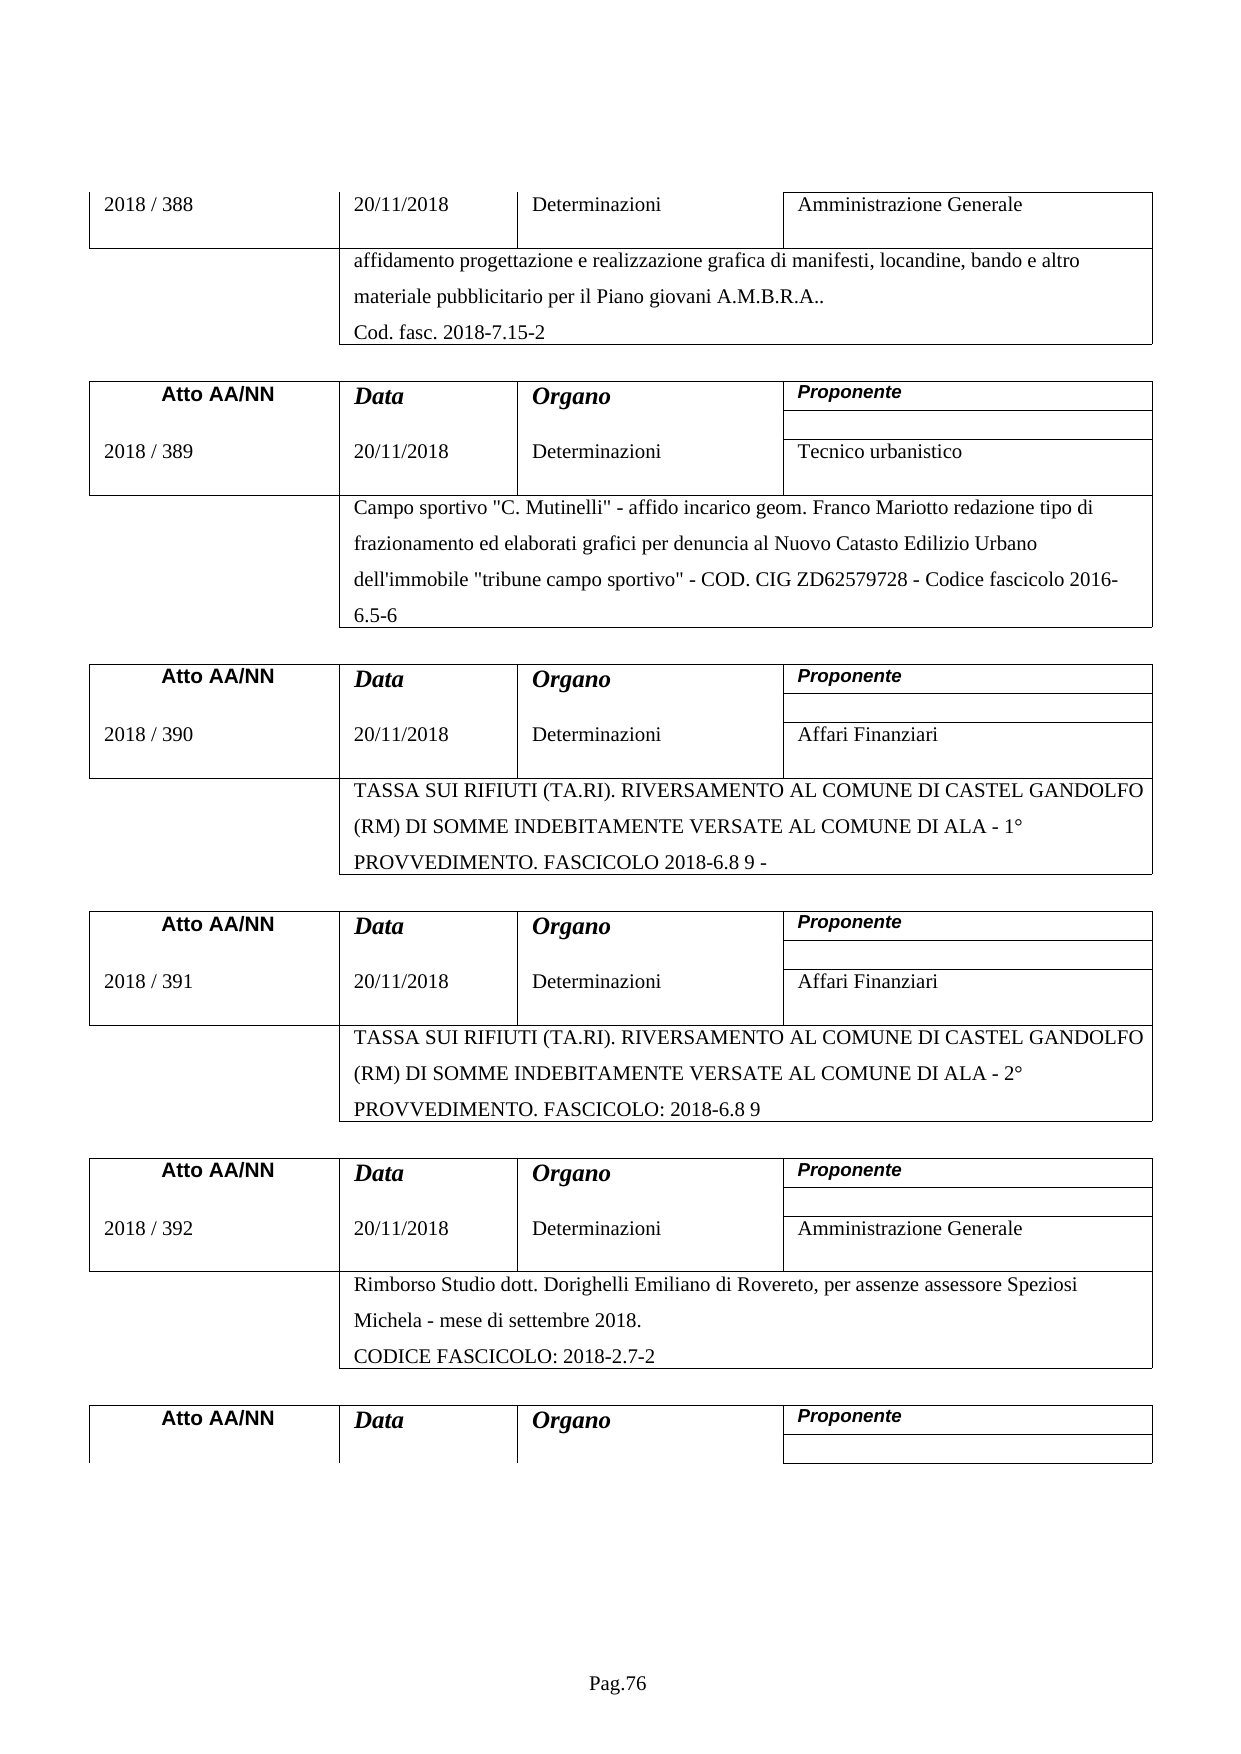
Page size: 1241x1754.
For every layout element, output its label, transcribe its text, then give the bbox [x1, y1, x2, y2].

table_header Proponente [784, 665, 1152, 693]
table_header Atto AA/NN [90, 382, 339, 410]
table_cell Determinazioni [518, 1216, 783, 1271]
table_header Organo [518, 665, 783, 693]
table_cell 2018 / 389 [90, 439, 339, 494]
table_header Data [340, 665, 517, 693]
table_cell [339, 628, 1152, 664]
table_cell 2018 / 391 [90, 969, 339, 1024]
table_header Organo [518, 382, 783, 410]
table_cell [89, 496, 339, 627]
table_cell Affari Finanziari [784, 723, 1152, 777]
table_cell [339, 1369, 1152, 1405]
table_header Atto AA/NN [90, 1406, 339, 1434]
table_cell [89, 627, 339, 664]
table_cell [90, 410, 339, 439]
table_cell Campo sportivo "C. Mutinelli" - affido incarico geom. Franco Mariotto redazione tipo di frazionamento ed elaborati grafici per denuncia al Nuovo Catasto Edilizio Urbano dell'immobile "tribune campo sportivo" - COD. CIG ZD62579728 - Codice fascicolo 2016-6.5-6 [340, 496, 1152, 627]
table_cell [518, 1187, 783, 1216]
table_cell 20/11/2018 [340, 969, 517, 1024]
table_cell [339, 345, 1152, 381]
table_cell [339, 875, 1152, 911]
table_cell Tecnico urbanistico [784, 440, 1152, 494]
table_cell [340, 1187, 517, 1216]
table_header Atto AA/NN [90, 1159, 339, 1187]
table_cell [89, 874, 339, 911]
table_cell Affari Finanziari [784, 970, 1152, 1024]
table_cell Amministrazione Generale [784, 193, 1152, 247]
table_cell Determinazioni [518, 969, 783, 1024]
table_cell [340, 693, 517, 722]
table_header Data [340, 912, 517, 940]
table_header Proponente [784, 382, 1152, 410]
table_cell [89, 1272, 339, 1368]
table_cell Amministrazione Generale [784, 1217, 1152, 1271]
table_header Proponente [784, 912, 1152, 940]
table_cell Determinazioni [518, 439, 783, 494]
table_cell [89, 1368, 339, 1405]
table_cell 20/11/2018 [340, 439, 517, 494]
table_cell [518, 693, 783, 722]
table_cell 2018 / 388 [90, 192, 339, 247]
table_cell 2018 / 390 [90, 722, 339, 777]
table_cell 20/11/2018 [340, 722, 517, 777]
table_cell [339, 1122, 1152, 1158]
table_cell [784, 1435, 1152, 1463]
table_cell [340, 1434, 517, 1463]
table_cell [518, 940, 783, 969]
table_header Organo [518, 1406, 783, 1434]
table_cell [89, 1026, 339, 1121]
table_cell [784, 941, 1152, 969]
table_cell 20/11/2018 [340, 192, 517, 247]
table_cell 2018 / 392 [90, 1216, 339, 1271]
table_cell Rimborso Studio dott. Dorighelli Emiliano di Rovereto, per assenze assessore Speziosi Michela - mese di settembre 2018. CODICE FASCICOLO: 2018-2.7-2 [340, 1272, 1152, 1368]
table_cell affidamento progettazione e realizzazione grafica di manifesti, locandine, bando e altro materiale pubblicitario per il Piano giovani A.M.B.R.A.. Cod. fasc. 2018-7.15-2 [340, 249, 1152, 344]
table_header Data [340, 382, 517, 410]
table_cell [518, 410, 783, 439]
table_cell [89, 1121, 339, 1158]
table_header Data [340, 1406, 517, 1434]
table_header Data [340, 1159, 517, 1187]
table_cell [90, 693, 339, 722]
table_cell [784, 1188, 1152, 1216]
table_cell [340, 410, 517, 439]
table_cell [89, 249, 339, 344]
table_header Organo [518, 1159, 783, 1187]
table_cell [340, 940, 517, 969]
table_cell Determinazioni [518, 722, 783, 777]
table_header Atto AA/NN [90, 912, 339, 940]
table_cell [90, 1187, 339, 1216]
table_cell [90, 1434, 339, 1463]
table_cell TASSA SUI RIFIUTI (TA.RI). RIVERSAMENTO AL COMUNE DI CASTEL GANDOLFO (RM) DI SOMME INDEBITAMENTE VERSATE AL COMUNE DI ALA - 2° PROVVEDIMENTO. FASCICOLO: 2018-6.8 9 [340, 1026, 1152, 1121]
table_cell [89, 344, 339, 381]
table_header Organo [518, 912, 783, 940]
table_header Proponente [784, 1159, 1152, 1187]
table_cell TASSA SUI RIFIUTI (TA.RI). RIVERSAMENTO AL COMUNE DI CASTEL GANDOLFO (RM) DI SOMME INDEBITAMENTE VERSATE AL COMUNE DI ALA - 1° PROVVEDIMENTO. FASCICOLO 2018-6.8 9 - [340, 779, 1152, 874]
table_cell Determinazioni [518, 192, 783, 247]
table_cell [784, 411, 1152, 439]
table_cell [518, 1434, 783, 1463]
table_header Atto AA/NN [90, 665, 339, 693]
table_cell 20/11/2018 [340, 1216, 517, 1271]
table_cell [90, 940, 339, 969]
table_header Proponente [784, 1406, 1152, 1434]
table_cell [89, 779, 339, 874]
table_cell [784, 694, 1152, 722]
